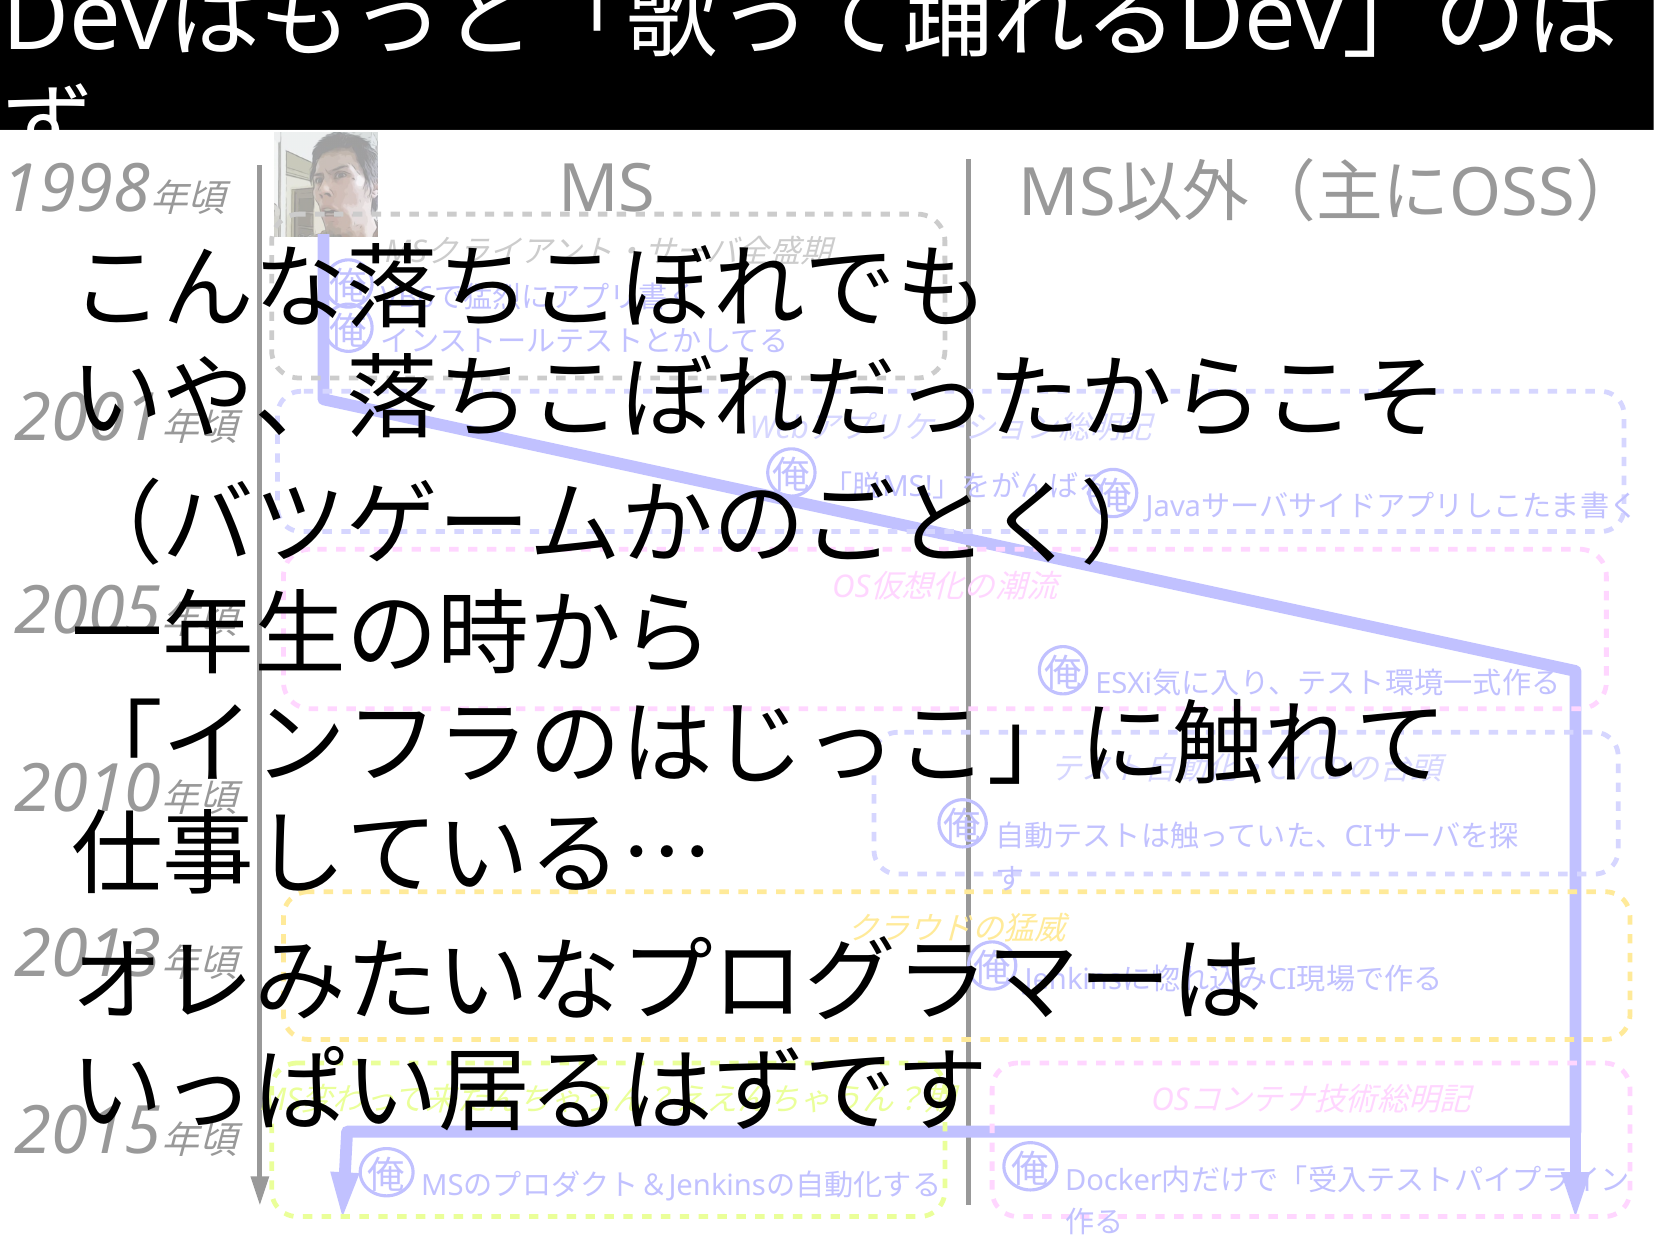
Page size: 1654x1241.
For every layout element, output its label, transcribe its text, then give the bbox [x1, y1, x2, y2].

list こんな落ちこぼれでも いや、落ちこぼれだったからこそ （バツゲームかのごとく） 一年生の時から 「インフラのはじっこ」に触れて 仕事している… オレみたいなプログラマーは いっぱい居るはずです [0, 129, 1654, 1241]
title Devはもっと「歌って踊れるDev」のはず [0, 0, 1654, 129]
